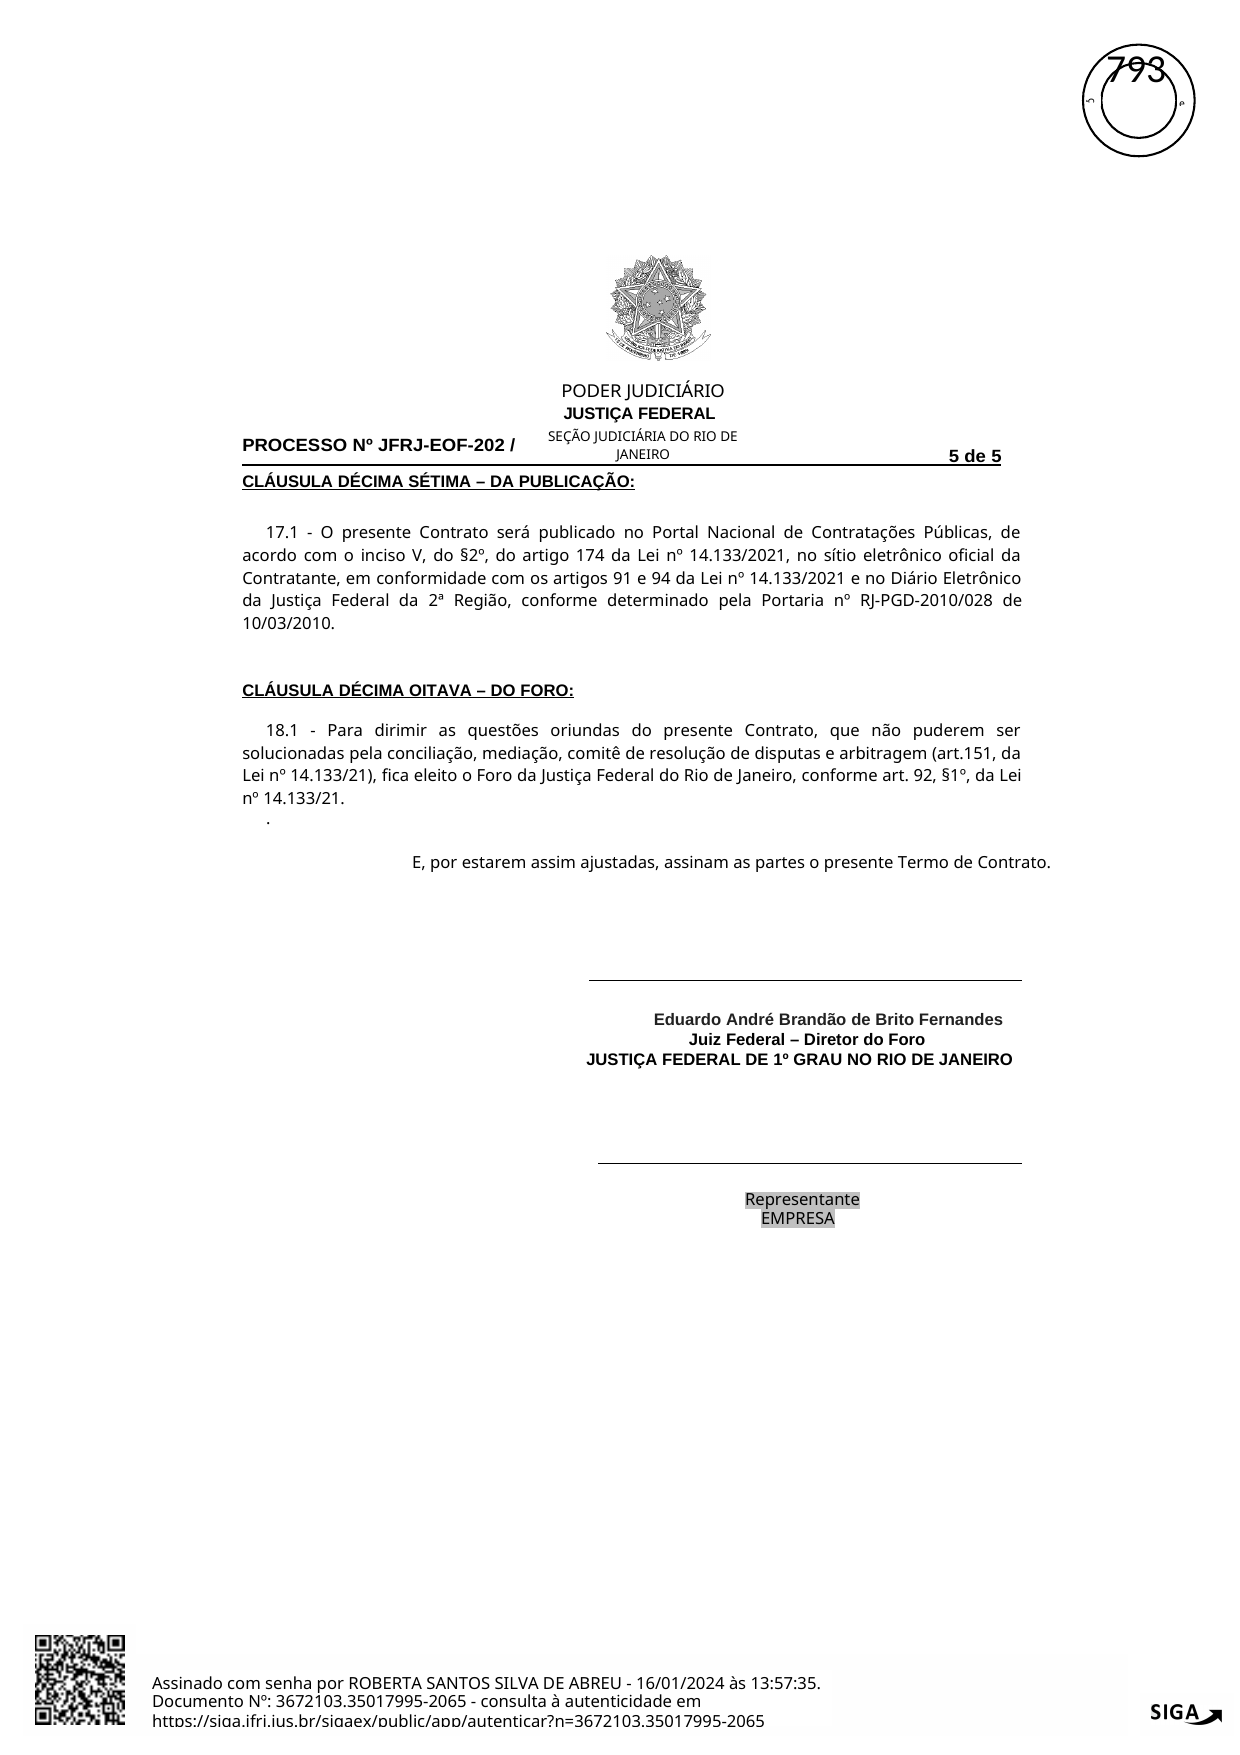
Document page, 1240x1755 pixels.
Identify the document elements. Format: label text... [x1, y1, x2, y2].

text JUSTIÇA FEDERAL DE 1º GRAU NO RIO DE JANEIRO [586, 1050, 1239, 1069]
text CLÁUSULA DÉCIMA OITAVA – DO FORO: [242, 680, 1239, 699]
text . [266, 809, 1239, 828]
text CLÁUSULA DÉCIMA SÉTIMA – DA PUBLICAÇÃO: [242, 472, 635, 489]
text 17.1 - O presente Contrato será publicado no Portal Nacional de Contratações Públicas, de acordo com o inciso V, do §2º, do artigo 174 da Lei nº 14.133/2021, no sítio eletrônico oficial da Contratante, em conformidade com os artigos 91 e 94 da Lei nº 14.133/2021 e no Diário Eletrônico da Justiça Federal da 2ª Região, conforme determinado pela Portaria nº RJ-PGD-2010/028 de 10/03/2010. [242, 521, 1022, 634]
text PROCESSO Nº JFRJ-EOF-202 / [242, 435, 635, 455]
text Representante [501, 1192, 1103, 1209]
text Eduardo André Brandão de Brito Fernandes [653, 1012, 1239, 1029]
text E, por estarem assim ajustadas, assinam as partes o presente Termo de Contrato. [412, 850, 1239, 873]
text EMPRESA [493, 1209, 1103, 1228]
text ç [1085, 98, 1099, 106]
text 5 de 5 [949, 446, 1239, 466]
text Juiz Federal – Diretor do Foro [689, 1030, 1239, 1049]
text 18.1 - Para dirimir as questões oriundas do presente Contrato, que não puderem ser solucionadas pela conciliação, mediação, comitê de resolução de disputas e arbitragem (art.151, da Lei nº 14.133/21), fica eleito o Foro da Justiça Federal do Rio de Janeiro, conforme art. 92, §1º, da Lei nº 14.133/21. [242, 718, 1022, 809]
text e [1179, 97, 1193, 105]
